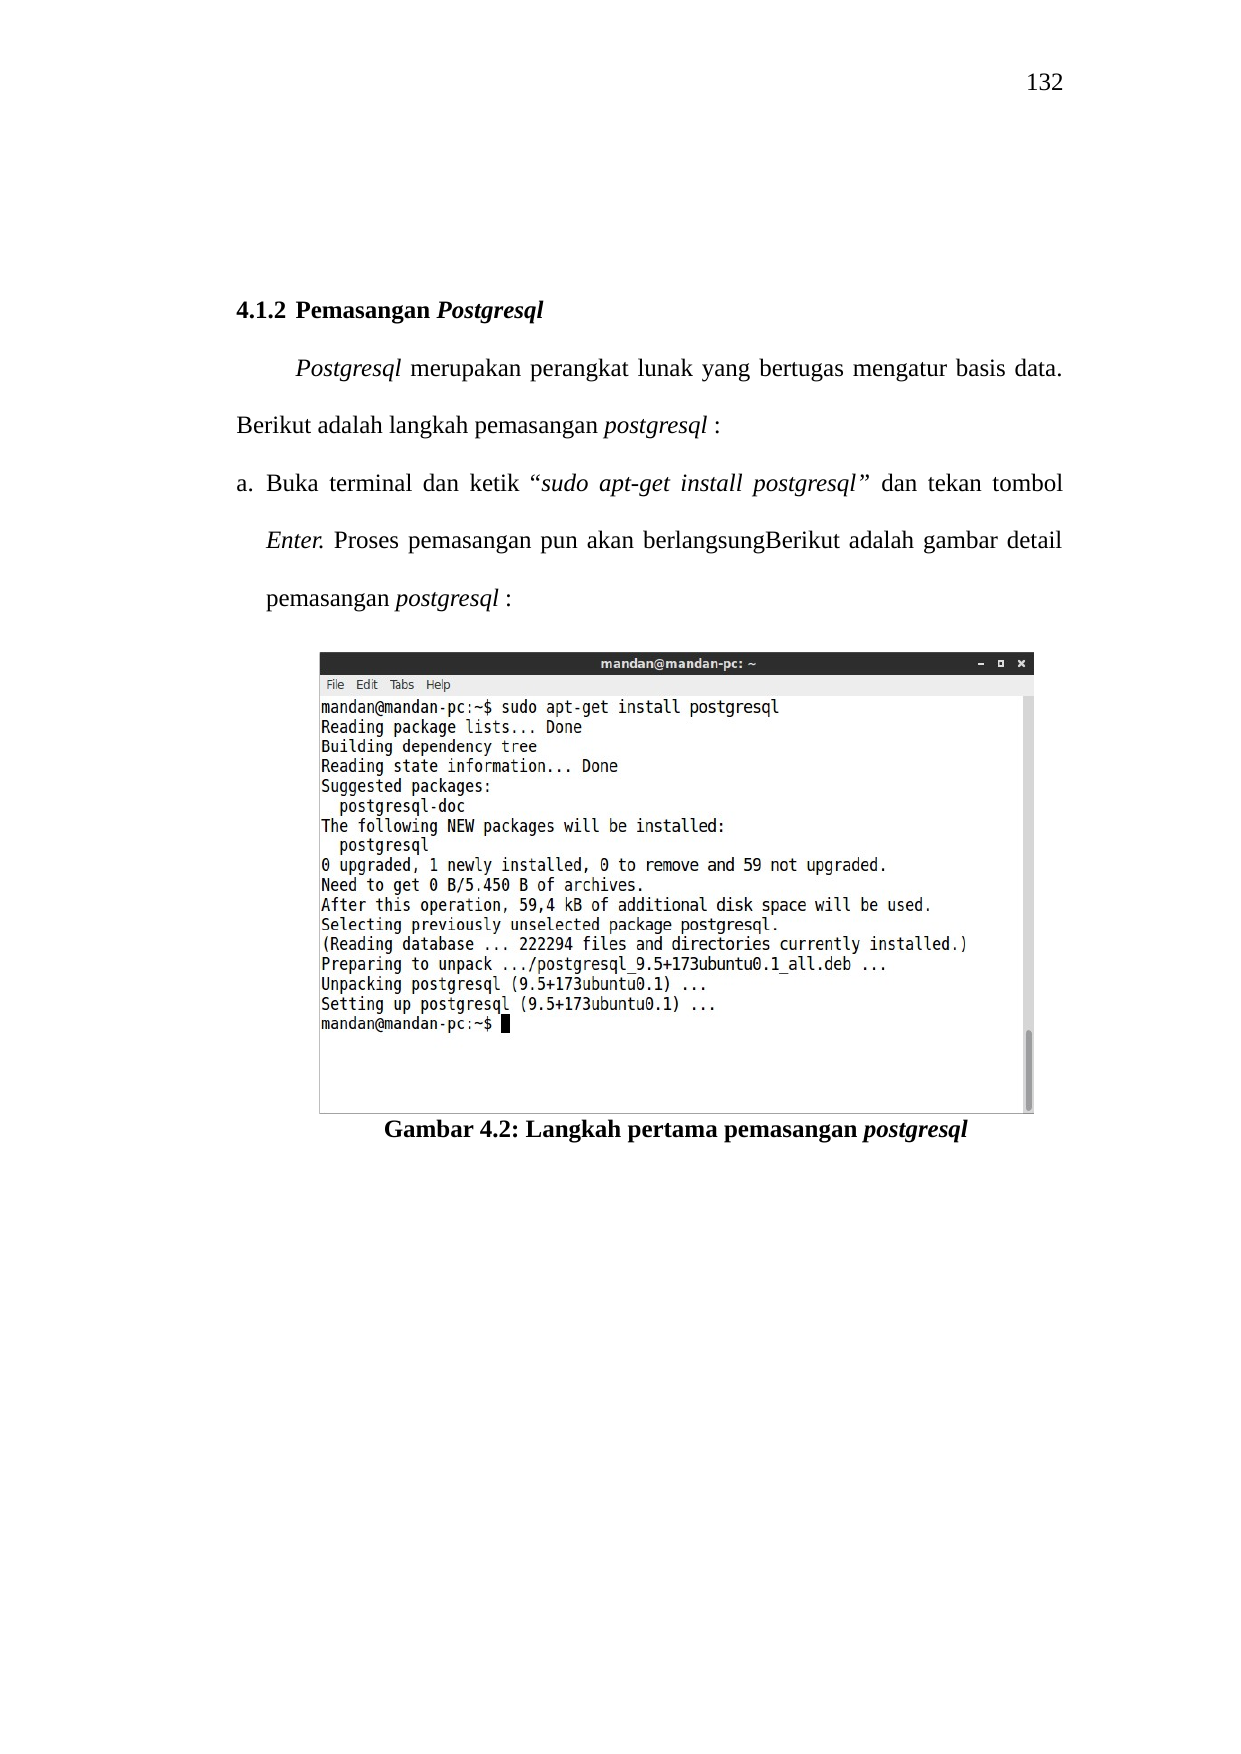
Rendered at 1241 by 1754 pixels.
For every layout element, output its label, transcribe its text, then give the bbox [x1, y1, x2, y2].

picture [319, 652, 1034, 1114]
text Gambar 4.2: Langkah pertama pemasangan postgresql [319, 1114, 1034, 1143]
text Postgresql merupakan perangkat lunak yang bertugas mengatur basis data. Berikut adalah langkah pemasangan postgresql : [236, 353, 1063, 439]
list Buka terminal dan ketik “sudo apt-get install postgresql” dan tekan tombol Enter. Proses pemasangan pun akan berlangsungBerikut adalah gambar detail pemasangan postgresql : [236, 468, 1063, 612]
subtitle 4.1.2 Pemasangan Postgresql [236, 295, 1063, 324]
